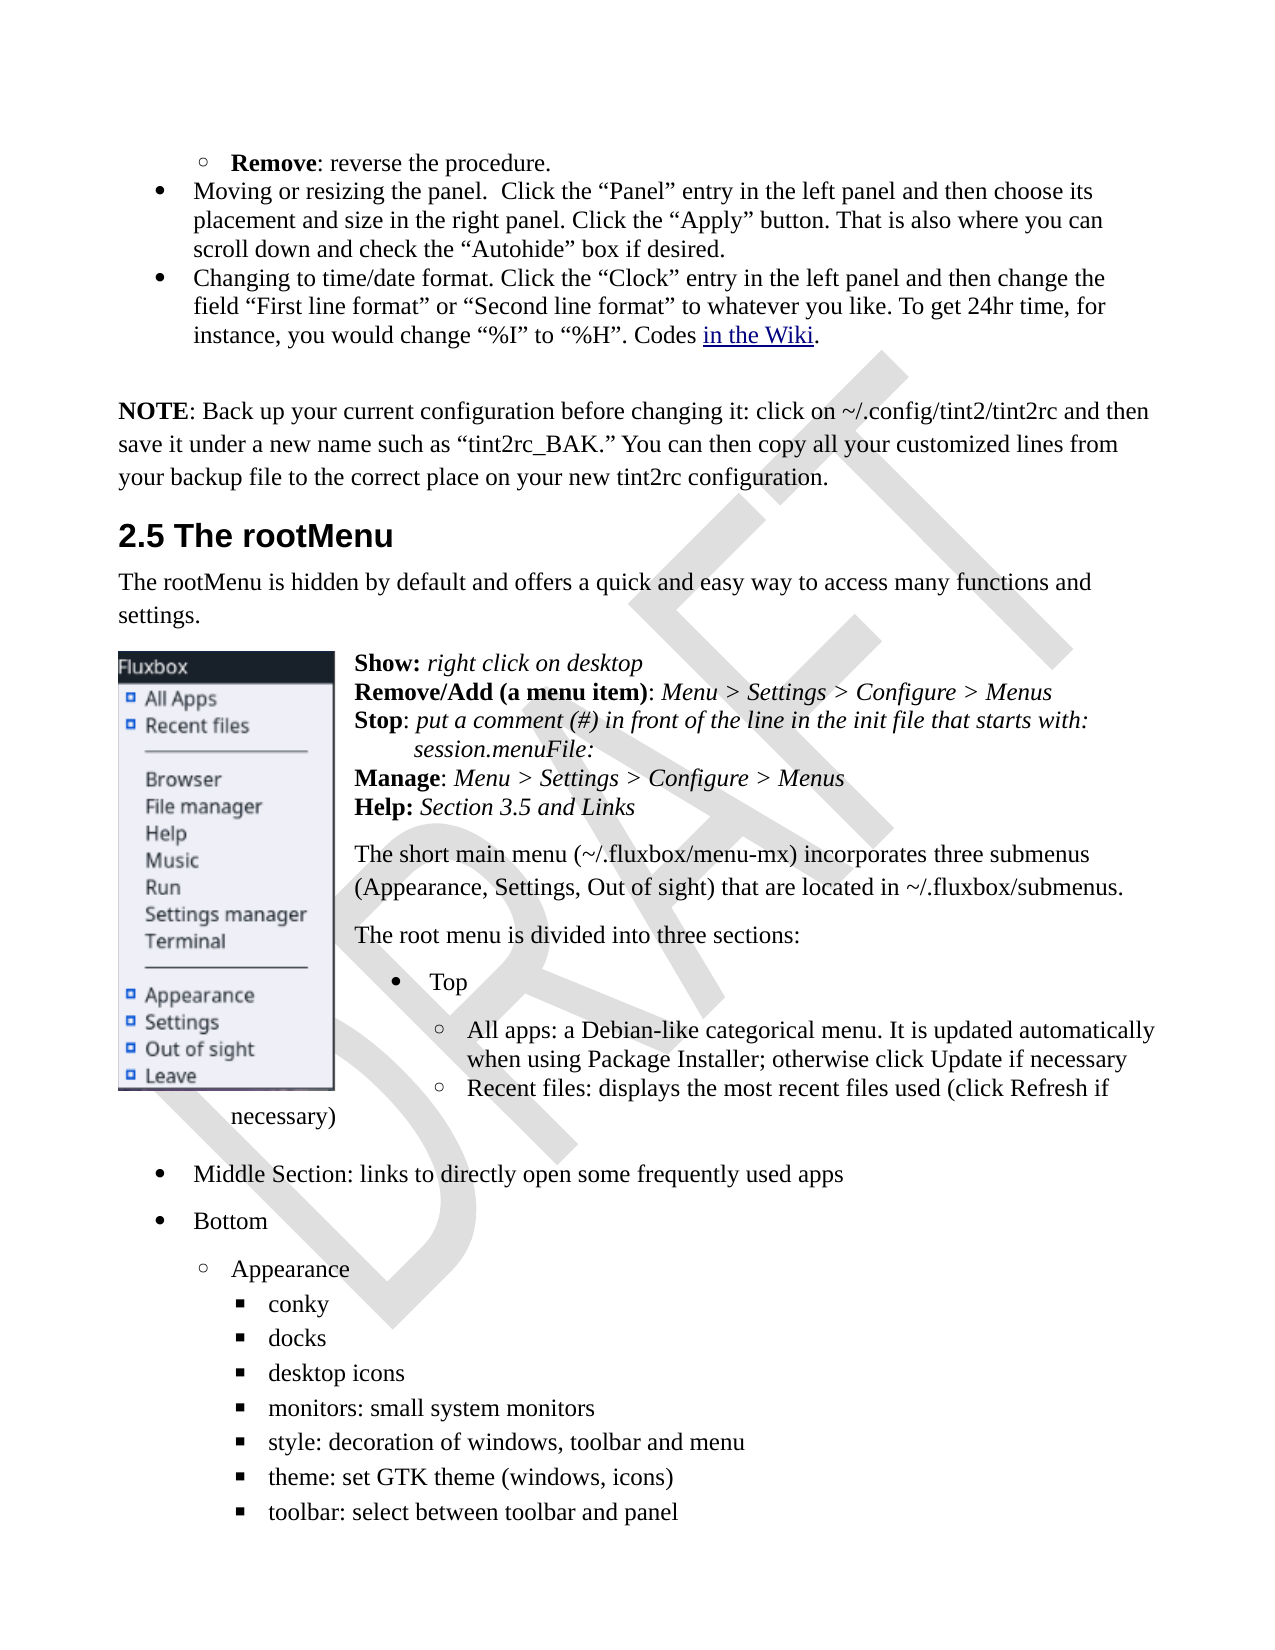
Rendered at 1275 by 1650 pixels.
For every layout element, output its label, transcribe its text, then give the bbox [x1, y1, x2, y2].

list style: decoration of windows, toolbar and menu [231, 1427, 1157, 1456]
list Changing to time/date format. Click the “Clock” entry in the left panel and then change the field “First line format” or “Second line format” to whatever you like. To get 24hr time, for instance, you would change “%I” to “%H”. Codes in the Wiki. [156, 263, 1157, 349]
text The rootMenu is hidden by default and offers a quick and easy way to access many functions and settings. [118, 567, 1157, 629]
text Show: right click on desktop [118, 648, 1157, 677]
text The short main menu (~/.fluxbox/menu-mx) incorporates three submenus (Appearance, Settings, Out of sight) that are located in ~/.fluxbox/submenus. [336, 839, 1157, 901]
list docks [231, 1323, 1157, 1352]
list Top [336, 967, 1157, 996]
picture [118, 651, 336, 1091]
list Remove: reverse the procedure. [193, 148, 1157, 176]
list Moving or resizing the panel. Click the “Panel” entry in the left panel and then choose its placement and size in the right panel. Click the “Apply” button. That is also where you can scroll down and check the “Autohide” box if desired. [156, 176, 1157, 263]
list Recent files: displays the most recent files used (click Refresh if necessary) [193, 1073, 1157, 1130]
text Help: Section 3.5 and Links [336, 792, 1157, 820]
text Remove/Add (a menu item): Menu > Settings > Configure > Menus [336, 677, 1157, 705]
text Manage: Menu > Settings > Configure > Menus [336, 763, 1157, 792]
list monitors: small system monitors [231, 1393, 1157, 1422]
text NOTE: Back up your current configuration before changing it: click on ~/.config/tint2/tint2rc and then save it under a new name such as “tint2rc_BAK.” You can then copy all your customized lines from your backup file to the correct place on your new tint2rc configuration. [118, 396, 1157, 491]
list Bottom [156, 1206, 1157, 1235]
subtitle 2.5 The rootMenu [118, 516, 1157, 555]
text The root menu is divided into three sections: [336, 920, 1157, 949]
list Appearance [193, 1254, 1157, 1283]
list toolbar: select between toolbar and panel [231, 1497, 1157, 1526]
list Middle Section: links to directly open some frequently used apps [156, 1159, 1157, 1188]
list All apps: a Debian-like categorical menu. It is updated automatically when using Package Installer; otherwise click Update if necessary [336, 1015, 1157, 1073]
list desktop icons [231, 1358, 1157, 1387]
text Stop: put a comment (#) in front of the line in the init file that starts with: [336, 705, 1157, 734]
text session.menuFile: [336, 734, 1157, 763]
list conky [231, 1289, 1157, 1317]
list theme: set GTK theme (windows, icons) [231, 1462, 1157, 1491]
